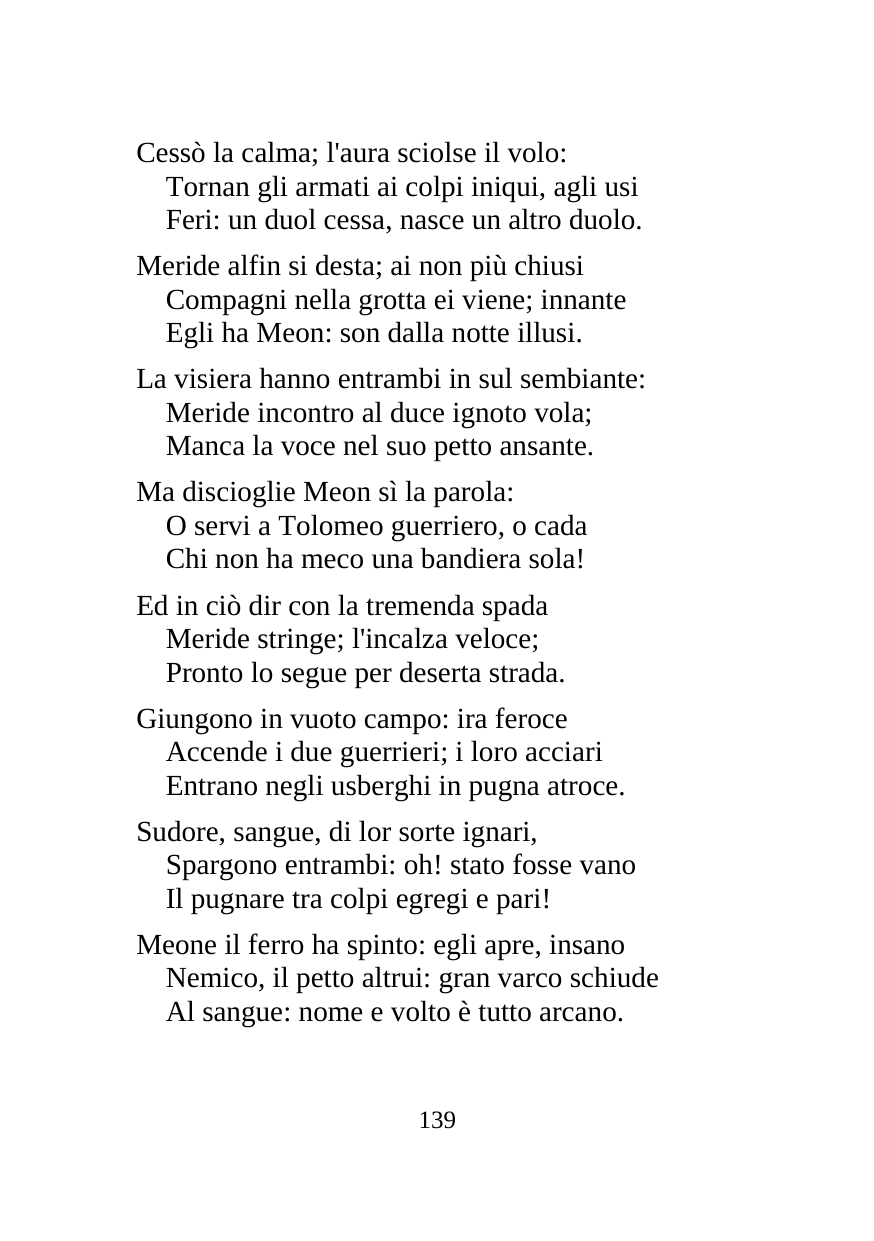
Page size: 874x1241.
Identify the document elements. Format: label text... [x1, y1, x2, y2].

text Giungono in vuoto campo: ira feroce Accende i due guerrieri; i loro acciari Entrano negli usberghi in pugna atroce. [136, 701, 768, 801]
text Meride alfin si desta; ai non più chiusi Compagni nella grotta ei viene; innante Egli ha Meon: son dalla notte illusi. [136, 248, 768, 349]
text Ed in ciò dir con la tremenda spada Meride stringe; l'incalza veloce; Pronto lo segue per deserta strada. [136, 588, 768, 688]
text Ma discioglie Meon sì la parola: O servi a Tolomeo guerriero, o cada Chi non ha meco una bandiera sola! [136, 474, 768, 575]
text Meone il ferro ha spinto: egli apre, insano Nemico, il petto altrui: gran varco schiude Al sangue: nome e volto è tutto arcano. [136, 927, 768, 1028]
text La visiera hanno entrambi in sul sembiante: Meride incontro al duce ignoto vola; Manca la voce nel suo petto ansante. [136, 361, 768, 462]
text Cessò la calma; l'aura sciolse il volo: Tornan gli armati ai colpi iniqui, agli usi Feri: un duol cessa, nasce un altro duolo. [136, 135, 768, 236]
text Sudore, sangue, di lor sorte ignari, Spargono entrambi: oh! stato fosse vano Il pugnare tra colpi egregi e pari! [136, 814, 768, 914]
